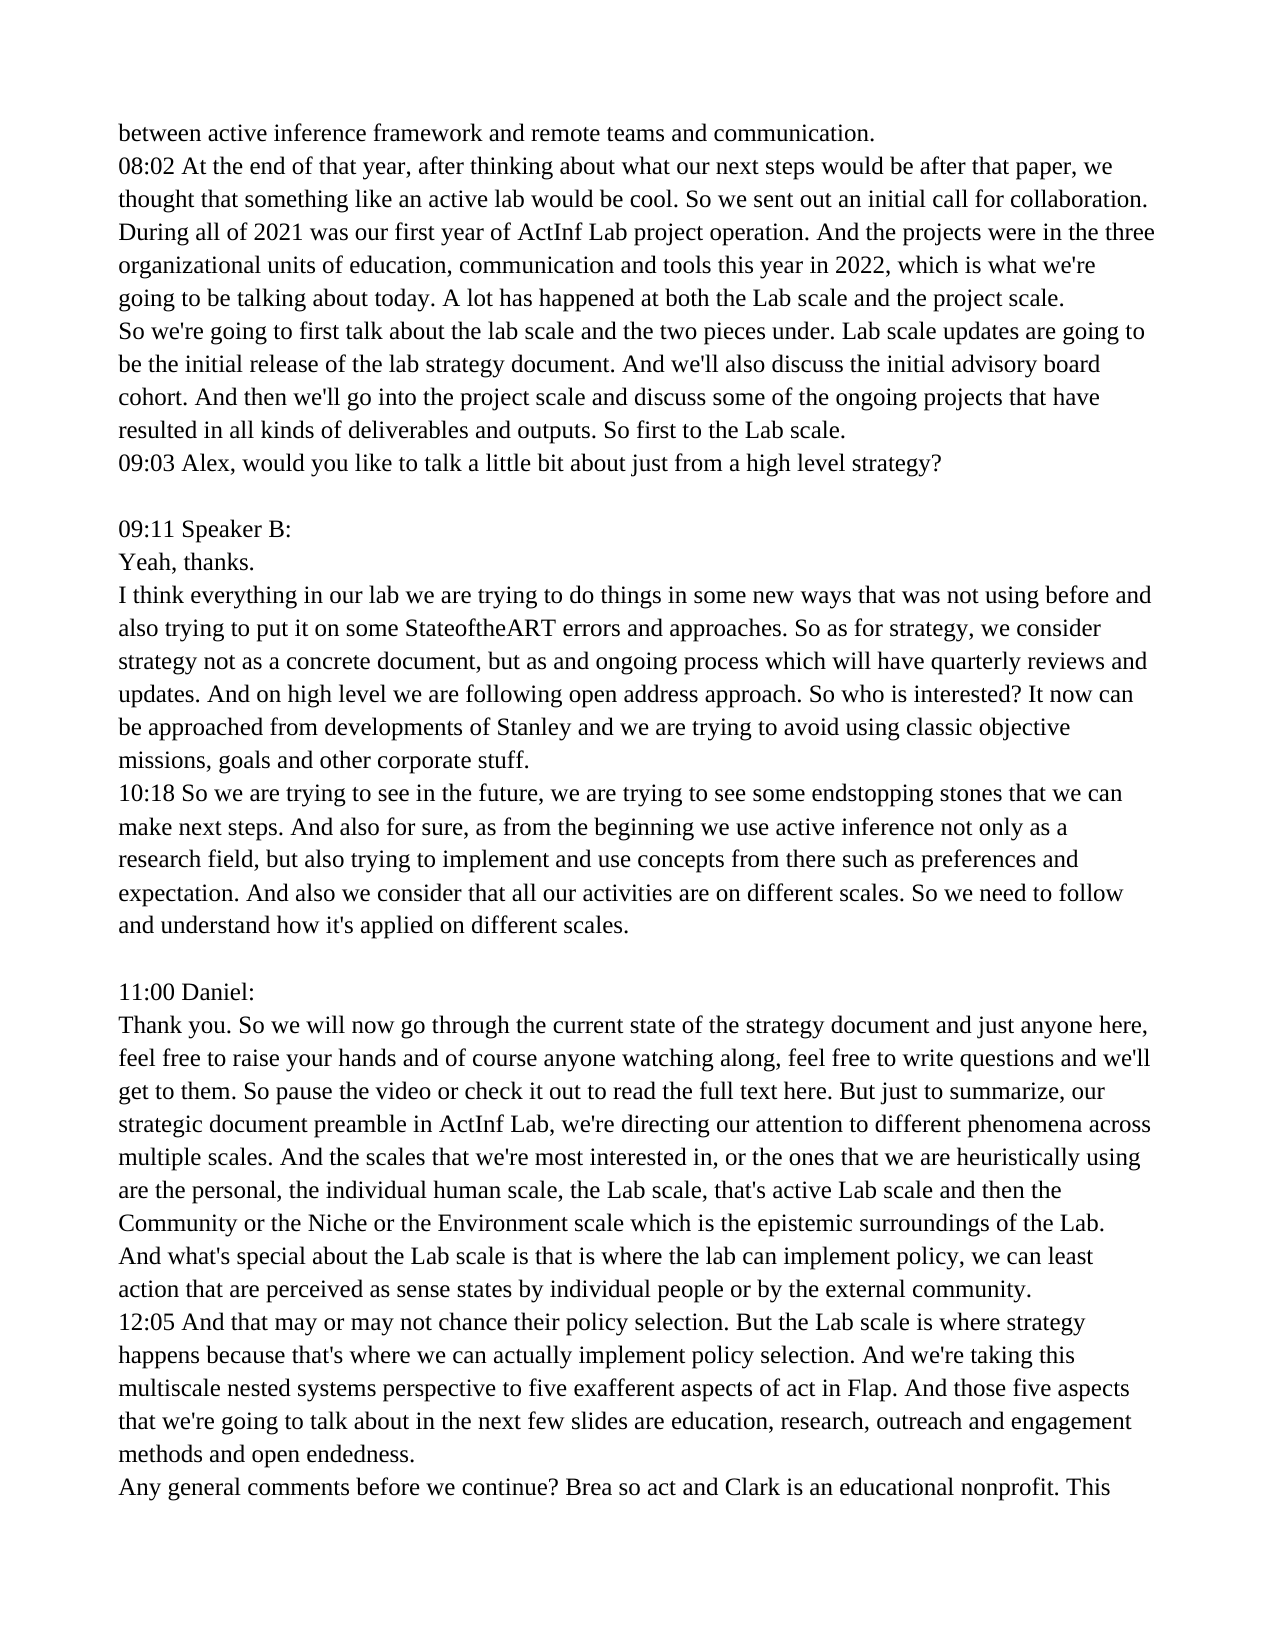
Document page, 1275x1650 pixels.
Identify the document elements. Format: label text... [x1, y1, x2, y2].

text 08:02 At the end of that year, after thinking about what our next steps would be after that paper, we thought that something like an active lab would be cool. So we sent out an initial call for collaboration. During all of 2021 was our first year of ActInf Lab project operation. And the projects were in the three organizational units of education, communication and tools this year in 2022, which is what we're going to be talking about today. A lot has happened at both the Lab scale and the project scale. [118, 151, 1157, 312]
text 12:05 And that may or may not chance their policy selection. But the Lab scale is where strategy happens because that's where we can actually implement policy selection. And we're taking this multiscale nested systems perspective to five exafferent aspects of act in Flap. And those five aspects that we're going to talk about in the next few slides are education, research, outreach and engagement methods and open endedness. [118, 1307, 1157, 1468]
text Any general comments before we continue? Brea so act and Clark is an educational nonprofit. This [118, 1472, 1157, 1501]
text And what's special about the Lab scale is that is where the lab can implement policy, we can least action that are perceived as sense states by individual people or by the external community. [118, 1241, 1157, 1303]
text So we're going to first talk about the lab scale and the two pieces under. Lab scale updates are going to be the initial release of the lab strategy document. And we'll also discuss the initial advisory board cohort. And then we'll go into the project scale and discuss some of the ongoing projects that have resulted in all kinds of deliverables and outputs. So first to the Lab scale. [118, 316, 1157, 444]
text 11:00 Daniel: [118, 977, 1157, 1005]
text between active inference framework and remote teams and communication. [118, 118, 1157, 147]
text I think everything in our lab we are trying to do things in some new ways that was not using before and also trying to put it on some StateoftheART errors and approaches. So as for strategy, we consider strategy not as a concrete document, but as and ongoing process which will have quarterly reviews and updates. And on high level we are following open address approach. So who is interested? It now can be approached from developments of Stanley and we are trying to avoid using classic objective missions, goals and other corporate stuff. [118, 580, 1157, 774]
text Yeah, thanks. [118, 547, 1157, 576]
text Thank you. So we will now go through the current state of the strategy document and just anyone here, feel free to raise your hands and of course anyone watching along, feel free to write questions and we'll get to them. So pause the video or check it out to read the full text here. But just to summarize, our strategic document preamble in ActInf Lab, we're directing our attention to different phenomena across multiple scales. And the scales that we're most interested in, or the ones that we are heuristically using are the personal, the individual human scale, the Lab scale, that's active Lab scale and then the Community or the Niche or the Environment scale which is the epistemic surroundings of the Lab. [118, 1010, 1157, 1237]
text 10:18 So we are trying to see in the future, we are trying to see some endstopping stones that we can make next steps. And also for sure, as from the beginning we use active inference not only as a research field, but also trying to implement and use concepts from there such as preferences and expectation. And also we consider that all our activities are on different scales. So we need to follow and understand how it's applied on different scales. [118, 778, 1157, 939]
text 09:11 Speaker B: [118, 514, 1157, 543]
text 09:03 Alex, would you like to talk a little bit about just from a high level strategy? [118, 448, 1157, 477]
